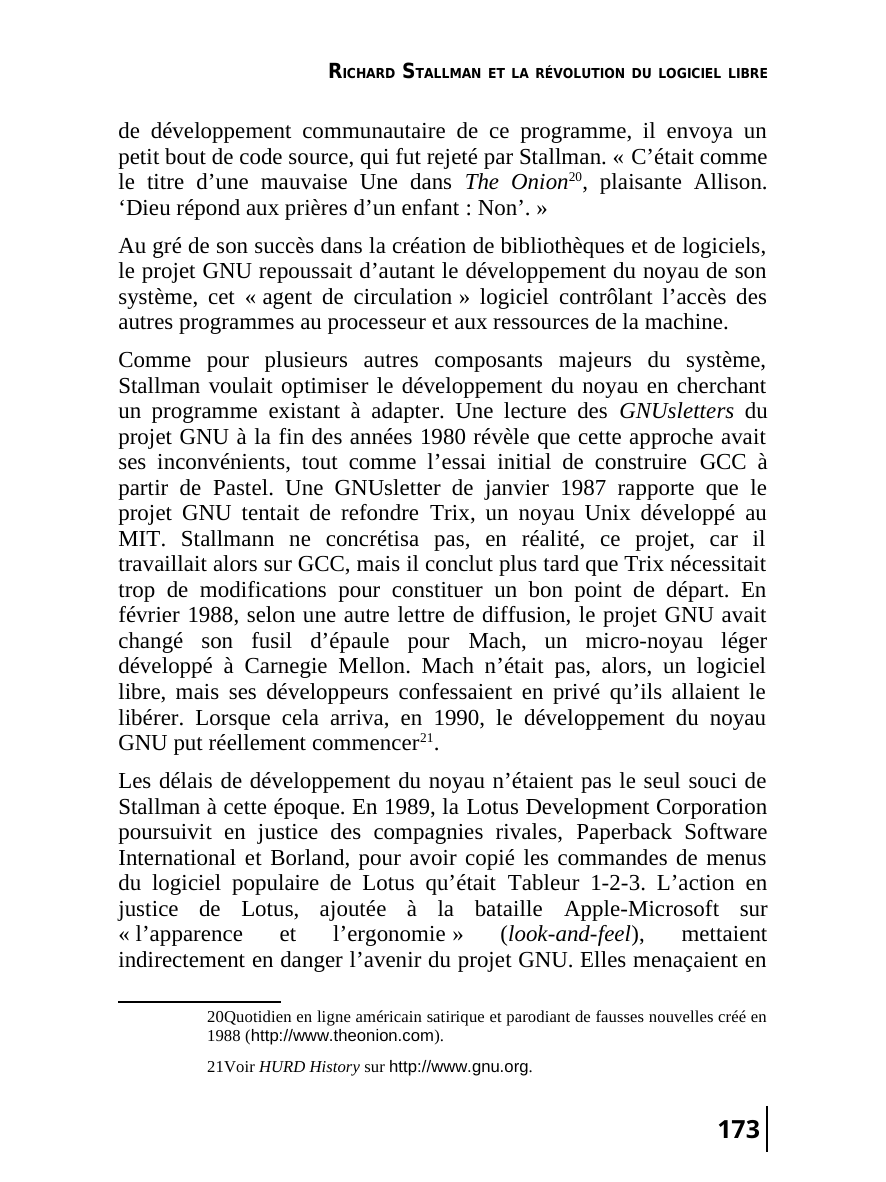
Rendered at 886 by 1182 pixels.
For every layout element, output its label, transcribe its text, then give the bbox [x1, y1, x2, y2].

text Voir HURD History sur http://www.gnu.org. [207, 1058, 768, 1076]
text Au gré de son succès dans la création de bibliothèques et de logiciels, le projet GNU repoussait d’autant le développement du noyau de son système, cet « agent de circulation » logiciel contrôlant l’accès des autres programmes au processeur et aux ressources de la machine. [118, 233, 768, 335]
text Quotidien en ligne américain satirique et parodiant de fausses nouvelles créé en 1988 (http://www.theonion.com). [207, 1008, 768, 1045]
text Les délais de développement du noyau n’étaient pas le seul souci de Stallman à cette époque. En 1989, la Lotus Development Corporation poursuivit en justice des compagnies rivales, Paperback Software International et Borland, pour avoir copié les commandes de menus du logiciel populaire de Lotus qu’était Tableur 1-2-3. L’action en justice de Lotus, ajoutée à la bataille Apple-Microsoft sur « l’apparence et l’ergonomie » (look-and-feel), mettaient indirectement en danger l’avenir du projet GNU. Elles menaçaient en [118, 768, 768, 972]
text Comme pour plusieurs autres composants majeurs du système, Stallman voulait optimiser le développement du noyau en cherchant un programme existant à adapter. Une lecture des GNUsletters du projet GNU à la fin des années 1980 révèle que cette approche avait ses inconvénients, tout comme l’essai initial de construire GCC à partir de Pastel. Une GNUsletter de janvier 1987 rapporte que le projet GNU tentait de refondre Trix, un noyau Unix développé au MIT. Stallmann ne concrétisa pas, en réalité, ce projet, car il travaillait alors sur GCC, mais il conclut plus tard que Trix nécessitait trop de modifications pour constituer un bon point de départ. En février 1988, selon une autre lettre de diffusion, le projet GNU avait changé son fusil d’épaule pour Mach, un micro-noyau léger développé à Carnegie Mellon. Mach n’était pas, alors, un logiciel libre, mais ses développeurs confessaient en privé qu’ils allaient le libérer. Lorsque cela arriva, en 1990, le développement du noyau GNU put réellement commencer. [118, 347, 768, 756]
text de développement communautaire de ce programme, il envoya un petit bout de code source, qui fut rejeté par Stallman. « C’était comme le titre d’une mauvaise Une dans The Onion, plaisante Allison. ‘Dieu répond aux prières d’un enfant : Non’. » [118, 118, 768, 220]
